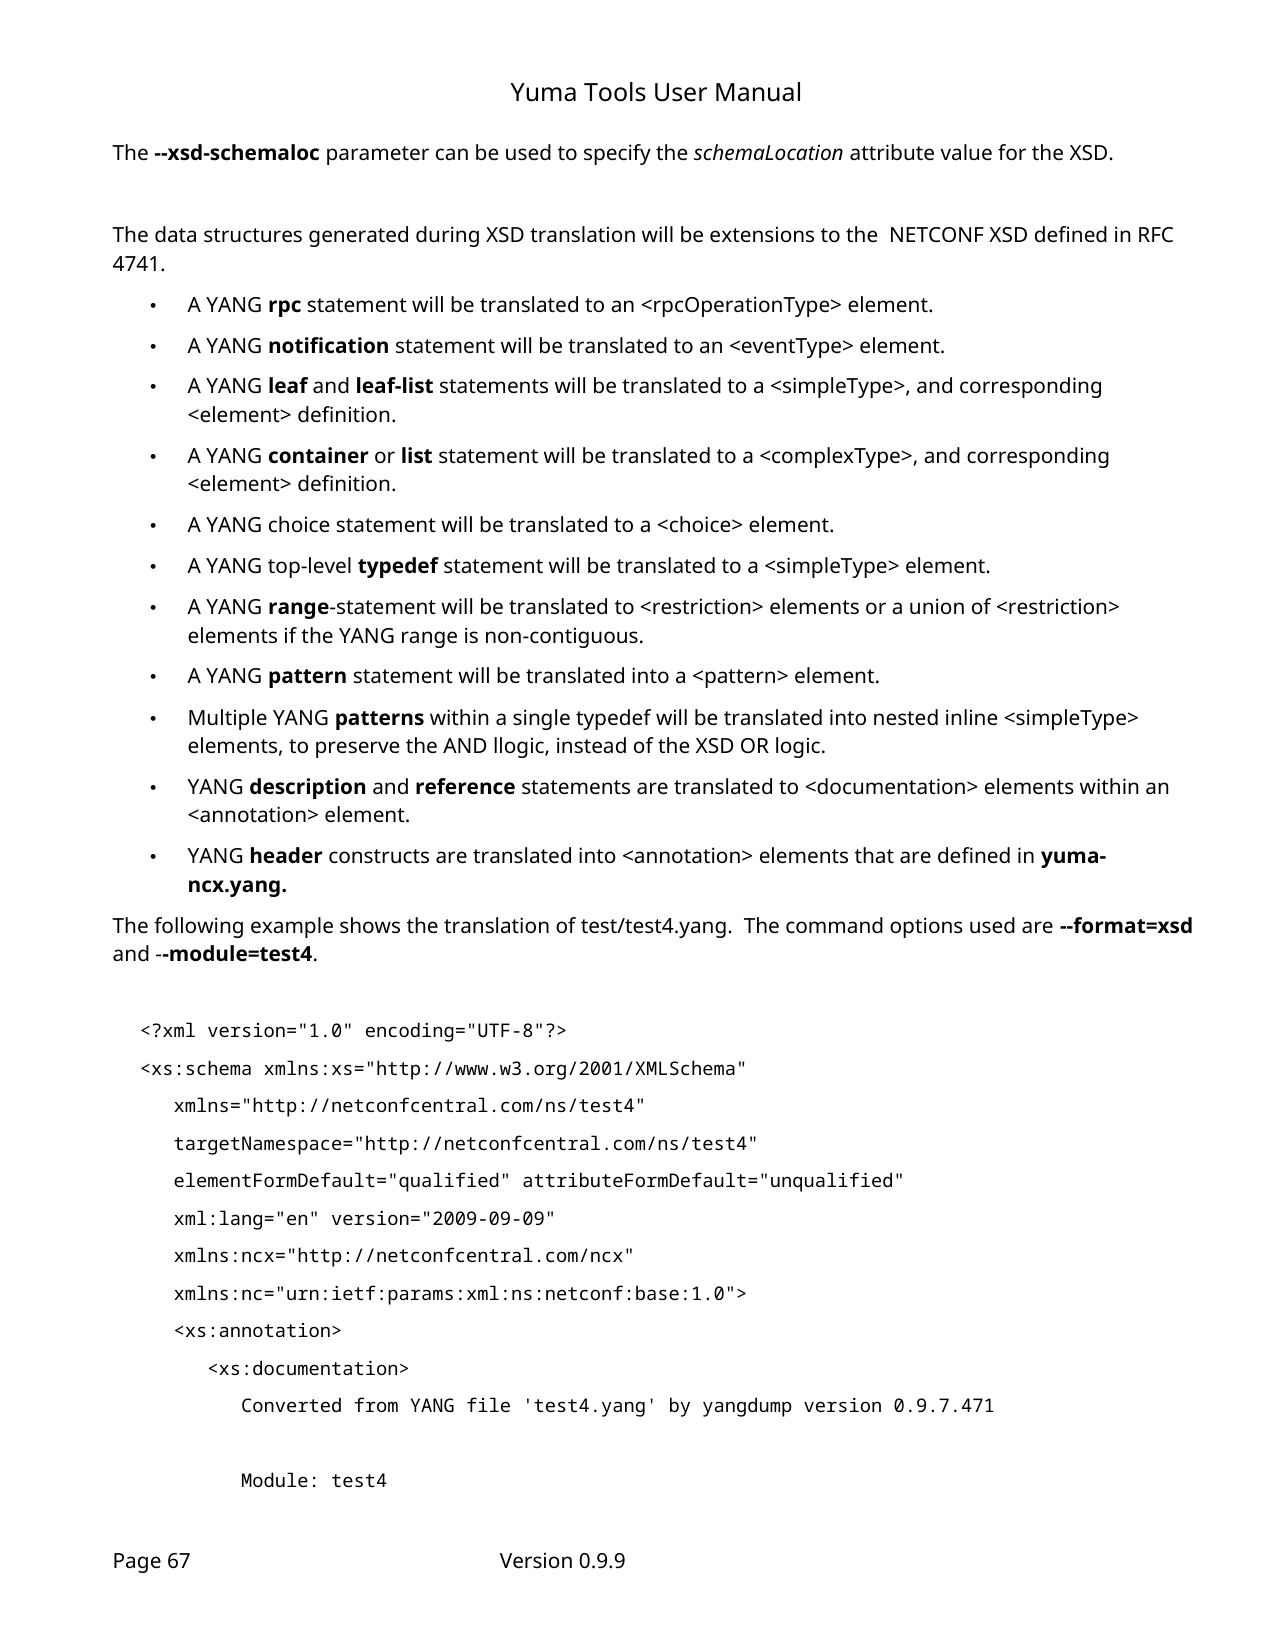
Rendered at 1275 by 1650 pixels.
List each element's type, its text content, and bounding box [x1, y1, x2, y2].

list A YANG container or list statement will be translated to a <complexType>, and corresponding <element> definition. [150, 441, 1200, 498]
text xmlns:ncx="http://netconfcentral.com/ncx" [139, 1243, 1200, 1268]
list A YANG notification statement will be translated to an <eventType> element. [150, 331, 1200, 359]
text xml:lang="en" version="2009-09-09" [139, 1205, 1200, 1231]
list Multiple YANG patterns within a single typedef will be translated into nested inline <simpleType> elements, to preserve the AND llogic, instead of the XSD OR logic. [150, 703, 1200, 759]
list A YANG leaf and leaf-list statements will be translated to a <simpleType>, and corresponding <element> definition. [150, 372, 1200, 428]
list A YANG rpc statement will be translated to an <rpcOperationType> element. [150, 290, 1200, 318]
list A YANG pattern statement will be translated into a <pattern> element. [150, 662, 1200, 690]
text xmlns="http://netconfcentral.com/ns/test4" [139, 1093, 1200, 1118]
list A YANG range-statement will be translated to <restriction> elements or a union of <restriction> elements if the YANG range is non-contiguous. [150, 592, 1200, 649]
text <xs:annotation> [139, 1318, 1200, 1343]
text Converted from YANG file 'test4.yang' by yangdump version 0.9.7.471 [139, 1393, 1200, 1418]
text The data structures generated during XSD translation will be extensions to the NETCONF XSD defined in RFC 4741. [112, 220, 1200, 277]
list A YANG top-level typedef statement will be translated to a <simpleType> element. [150, 551, 1200, 580]
text <xs:schema xmlns:xs="http://www.w3.org/2001/XMLSchema" [139, 1055, 1200, 1081]
list YANG header constructs are translated into <annotation> elements that are defined in yuma-ncx.yang. [150, 841, 1200, 898]
text The following example shows the translation of test/test4.yang. The command options used are --format=xsd and --module=test4. [112, 911, 1200, 968]
text <xs:documentation> [139, 1355, 1200, 1381]
text elementFormDefault="qualified" attributeFormDefault="unqualified" [139, 1168, 1200, 1193]
list A YANG choice statement will be translated to a <choice> element. [150, 510, 1200, 539]
text The --xsd-schemaloc parameter can be used to specify the schemaLocation attribute value for the XSD. [112, 138, 1200, 167]
text <?xml version="1.0" encoding="UTF-8"?> [139, 1018, 1200, 1043]
text xmlns:nc="urn:ietf:params:xml:ns:netconf:base:1.0"> [139, 1280, 1200, 1306]
text targetNamespace="http://netconfcentral.com/ns/test4" [139, 1130, 1200, 1156]
text Module: test4 [139, 1468, 1200, 1493]
list YANG description and reference statements are translated to <documentation> elements within an <annotation> element. [150, 772, 1200, 829]
